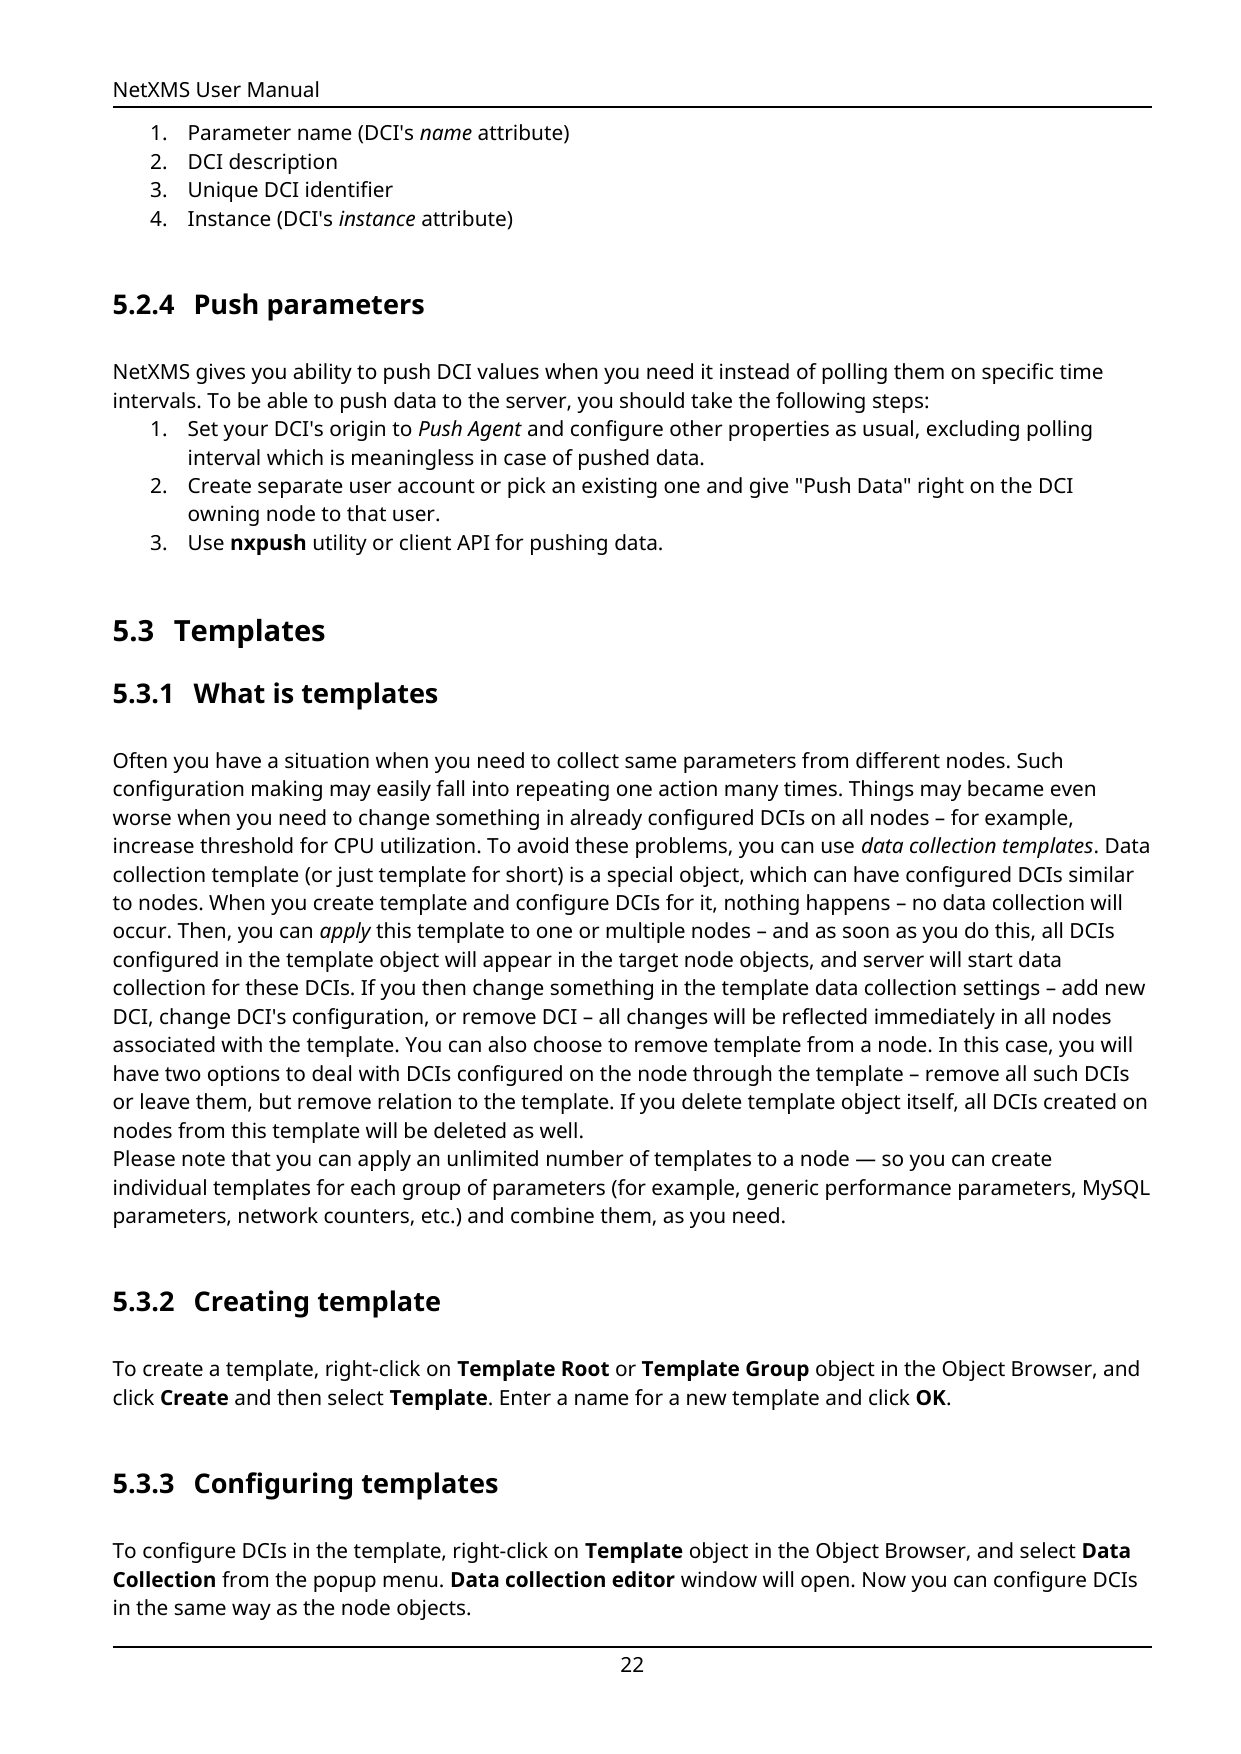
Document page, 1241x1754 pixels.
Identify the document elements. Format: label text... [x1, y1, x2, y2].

subtitle Push parameters [112, 286, 1152, 323]
list Parameter name (DCI's name attribute) [150, 118, 1152, 147]
text Please note that you can apply an unlimited number of templates to a node — so you can create individual templates for each group of parameters (for example, generic performance parameters, MySQL parameters, network counters, etc.) and combine them, as you need. [112, 1144, 1152, 1229]
list Instance (DCI's instance attribute) [150, 204, 1152, 232]
text Often you have a situation when you need to collect same parameters from different nodes. Such configuration making may easily fall into repeating one action many times. Things may became even worse when you need to change something in already configured DCIs on all nodes – for example, increase threshold for CPU utilization. To avoid these problems, you can use data collection templates. Data collection template (or just template for short) is a special object, which can have configured DCIs similar to nodes. When you create template and configure DCIs for it, nothing happens – no data collection will occur. Then, you can apply this template to one or multiple nodes – and as soon as you do this, all DCIs configured in the template object will appear in the target node objects, and server will start data collection for these DCIs. If you then change something in the template data collection settings – add new DCI, change DCI's configuration, or remove DCI – all changes will be reflected immediately in all nodes associated with the template. You can also choose to remove template from a node. In this case, you will have two options to deal with DCIs configured on the node through the template – remove all such DCIs or leave them, but remove relation to the template. If you delete template object itself, all DCIs created on nodes from this template will be deleted as well. [112, 746, 1152, 1144]
subtitle Configuring templates [112, 1465, 1152, 1502]
text To create a template, right-click on Template Root or Template Group object in the Object Browser, and click Create and then select Template. Enter a name for a new template and click OK. [112, 1354, 1152, 1411]
list Create separate user account or pick an existing one and give "Push Data" right on the DCI owning node to that user. [150, 471, 1152, 528]
text NetXMS gives you ability to push DCI values when you need it instead of polling them on specific time intervals. To be able to push data to the server, you should take the following steps: [112, 357, 1152, 414]
subtitle What is templates [112, 674, 1152, 711]
subtitle Creating template [112, 1283, 1152, 1320]
subtitle Templates [112, 610, 1152, 649]
list DCI description [150, 147, 1152, 175]
text To configure DCIs in the template, right-click on Template object in the Object Browser, and select Data Collection from the popup menu. Data collection editor window will open. Now you can configure DCIs in the same way as the node objects. [112, 1536, 1152, 1622]
list Unique DCI identifier [150, 175, 1152, 204]
list Set your DCI's origin to Push Agent and configure other properties as usual, excluding polling interval which is meaningless in case of pushed data. [150, 414, 1152, 471]
list Use nxpush utility or client API for pushing data. [150, 528, 1152, 556]
